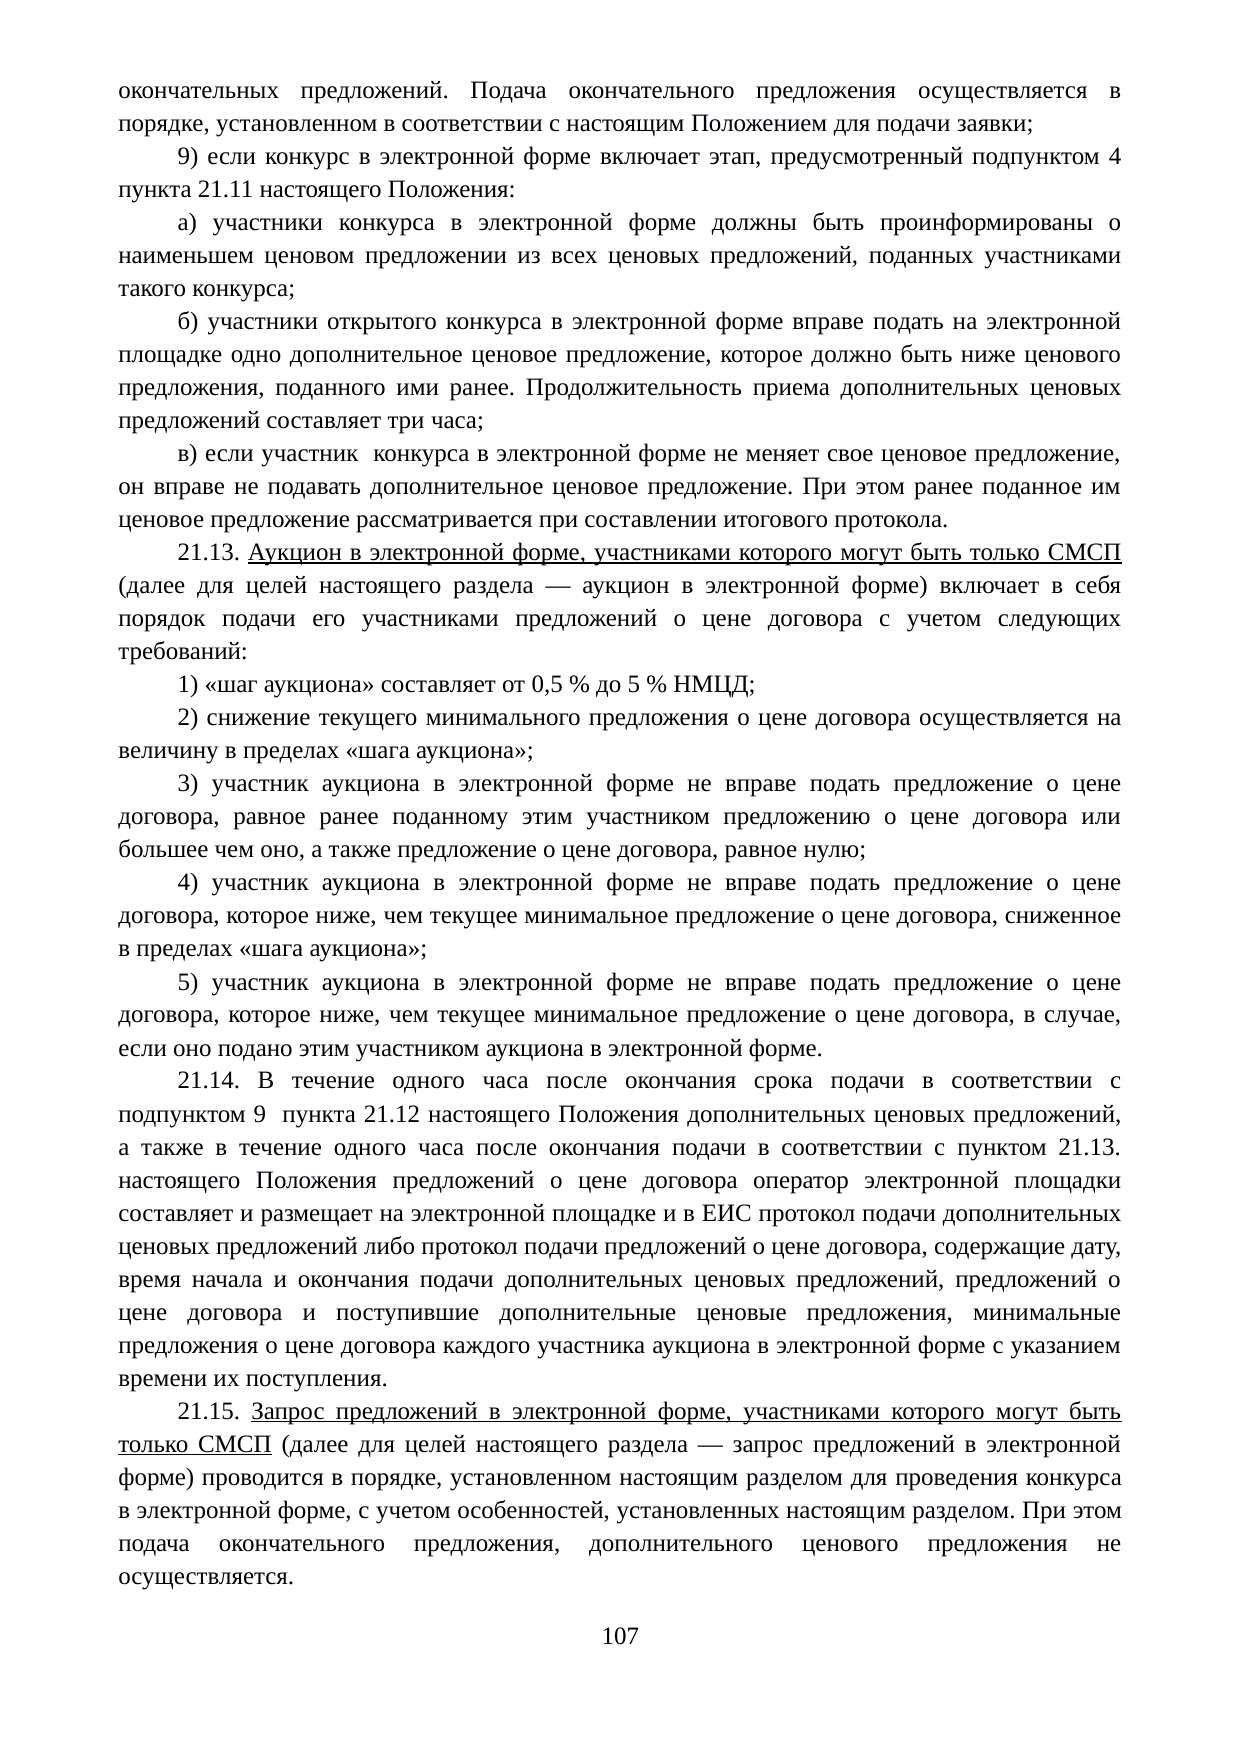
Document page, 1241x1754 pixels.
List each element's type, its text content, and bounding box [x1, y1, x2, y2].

text б) участники открытого конкурса в электронной форме вправе подать на электронной площадке одно дополнительное ценовое предложение, которое должно быть ниже ценового предложения, поданного ими ранее. Продолжительность приема дополнительных ценовых предложений составляет три часа; [118, 306, 1122, 434]
text 5) участник аукциона в электронной форме не вправе подать предложение о цене договора, которое ниже, чем текущее минимальное предложение о цене договора, в случае, если оно подано этим участником аукциона в электронной форме. [118, 967, 1122, 1061]
text 9) если конкурс в электронной форме включает этап, предусмотренный подпунктом 4 пункта 21.11 настоящего Положения: [118, 141, 1122, 203]
text а) участники конкурса в электронной форме должны быть проинформированы о наименьшем ценовом предложении из всех ценовых предложений, поданных участниками такого конкурса; [118, 207, 1122, 302]
text 4) участник аукциона в электронной форме не вправе подать предложение о цене договора, которое ниже, чем текущее минимальное предложение о цене договора, сниженное в пределах «шага аукциона»; [118, 867, 1122, 962]
text в) если участник конкурса в электронной форме не меняет свое ценовое предложение, он вправе не подавать дополнительное ценовое предложение. При этом ранее поданное им ценовое предложение рассматривается при составлении итогового протокола. [118, 438, 1122, 533]
text 21.15. Запрос предложений в электронной форме, участниками которого могут быть только СМСП (далее для целей настоящего раздела — запрос предложений в электронной форме) проводится в порядке, установленном настоящим разделом для проведения конкурса в электронной форме, с учетом особенностей, установленных настоящим разделом. При этом подача окончательного предложения, дополнительного ценового предложения не осуществляется. [118, 1396, 1122, 1590]
text 21.14. В течение одного часа после окончания срока подачи в соответствии с подпунктом 9 пункта 21.12 настоящего Положения дополнительных ценовых предложений, а также в течение одного часа после окончания подачи в соответствии с пунктом 21.13. настоящего Положения предложений о цене договора оператор электронной площадки составляет и размещает на электронной площадке и в ЕИС протокол подачи дополнительных ценовых предложений либо протокол подачи предложений о цене договора, содержащие дату, время начала и окончания подачи дополнительных ценовых предложений, предложений о цене договора и поступившие дополнительные ценовые предложения, минимальные предложения о цене договора каждого участника аукциона в электронной форме с указанием времени их поступления. [118, 1066, 1122, 1392]
text 1) «шаг аукциона» составляет от 0,5 % до 5 % НМЦД; [118, 669, 1122, 698]
text окончательных предложений. Подача окончательного предложения осуществляется в порядке, установленном в соответствии с настоящим Положением для подачи заявки; [118, 75, 1122, 137]
text 21.13. Аукцион в электронной форме, участниками которого могут быть только СМСП (далее для целей настоящего раздела — аукцион в электронной форме) включает в себя порядок подачи его участниками предложений о цене договора с учетом следующих требований: [118, 537, 1122, 665]
text 3) участник аукциона в электронной форме не вправе подать предложение о цене договора, равное ранее поданному этим участником предложению о цене договора или большее чем оно, а также предложение о цене договора, равное нулю; [118, 768, 1122, 863]
text 2) снижение текущего минимального предложения о цене договора осуществляется на величину в пределах «шага аукциона»; [118, 702, 1122, 764]
